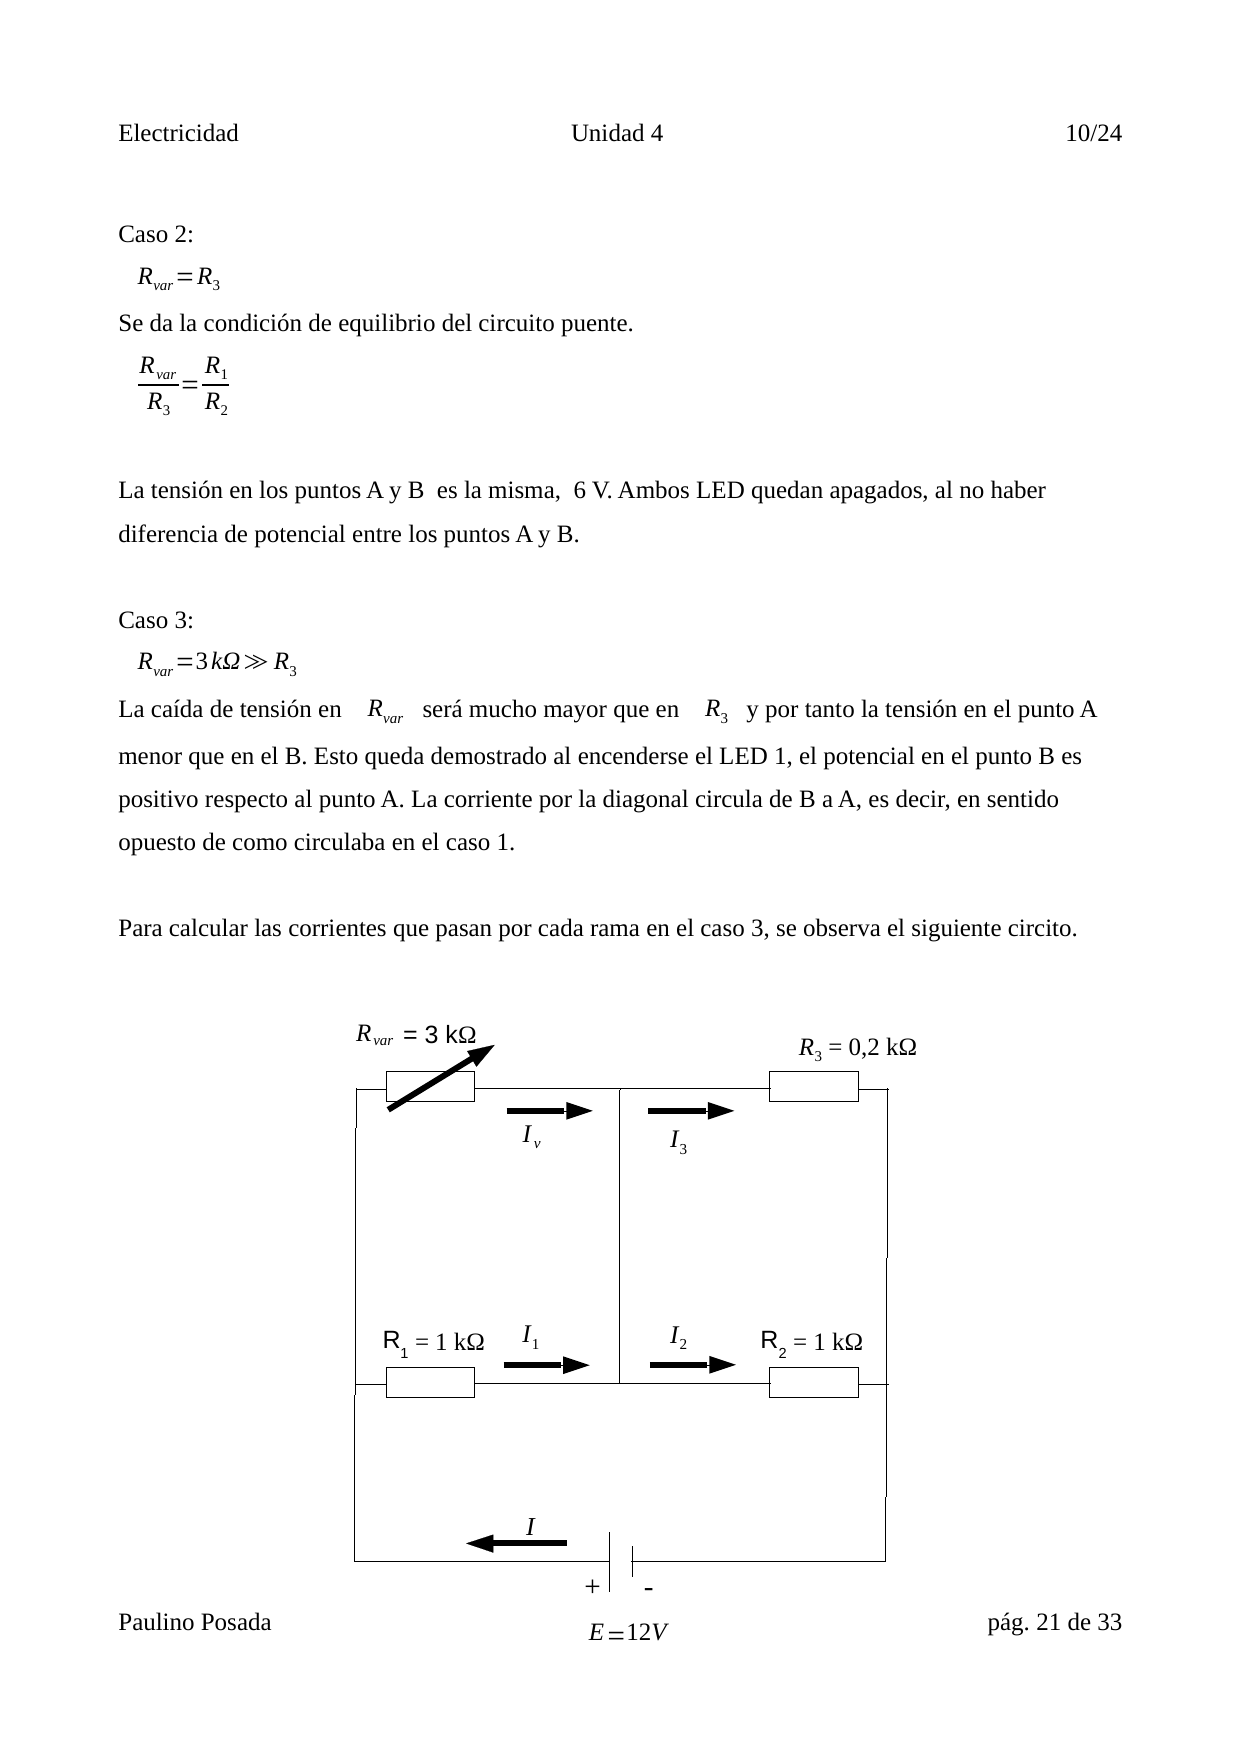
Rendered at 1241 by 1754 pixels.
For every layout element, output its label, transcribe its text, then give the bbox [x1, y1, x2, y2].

text Caso 2: [118, 219, 1122, 248]
text La caída de tensión en será mucho mayor que en y por tanto la tensión en el punto A menor que en el B. Esto queda demostrado al encenderse el LED 1, el potencial en el punto B es positivo respecto al punto A. La corriente por la diagonal circula de B a A, es decir, en sentido opuesto de como circulaba en el caso 1. [118, 694, 1122, 856]
text Se da la condición de equilibrio del circuito puente. [118, 308, 1122, 337]
text Caso 3: [118, 605, 1122, 634]
text Para calcular las corrientes que pasan por cada rama en el caso 3, se observa el siguiente circito. [118, 913, 1122, 942]
text La tensión en los puntos A y B es la misma, 6 V. Ambos LED quedan apagados, al no haber diferencia de potencial entre los puntos A y B. [118, 476, 1122, 547]
